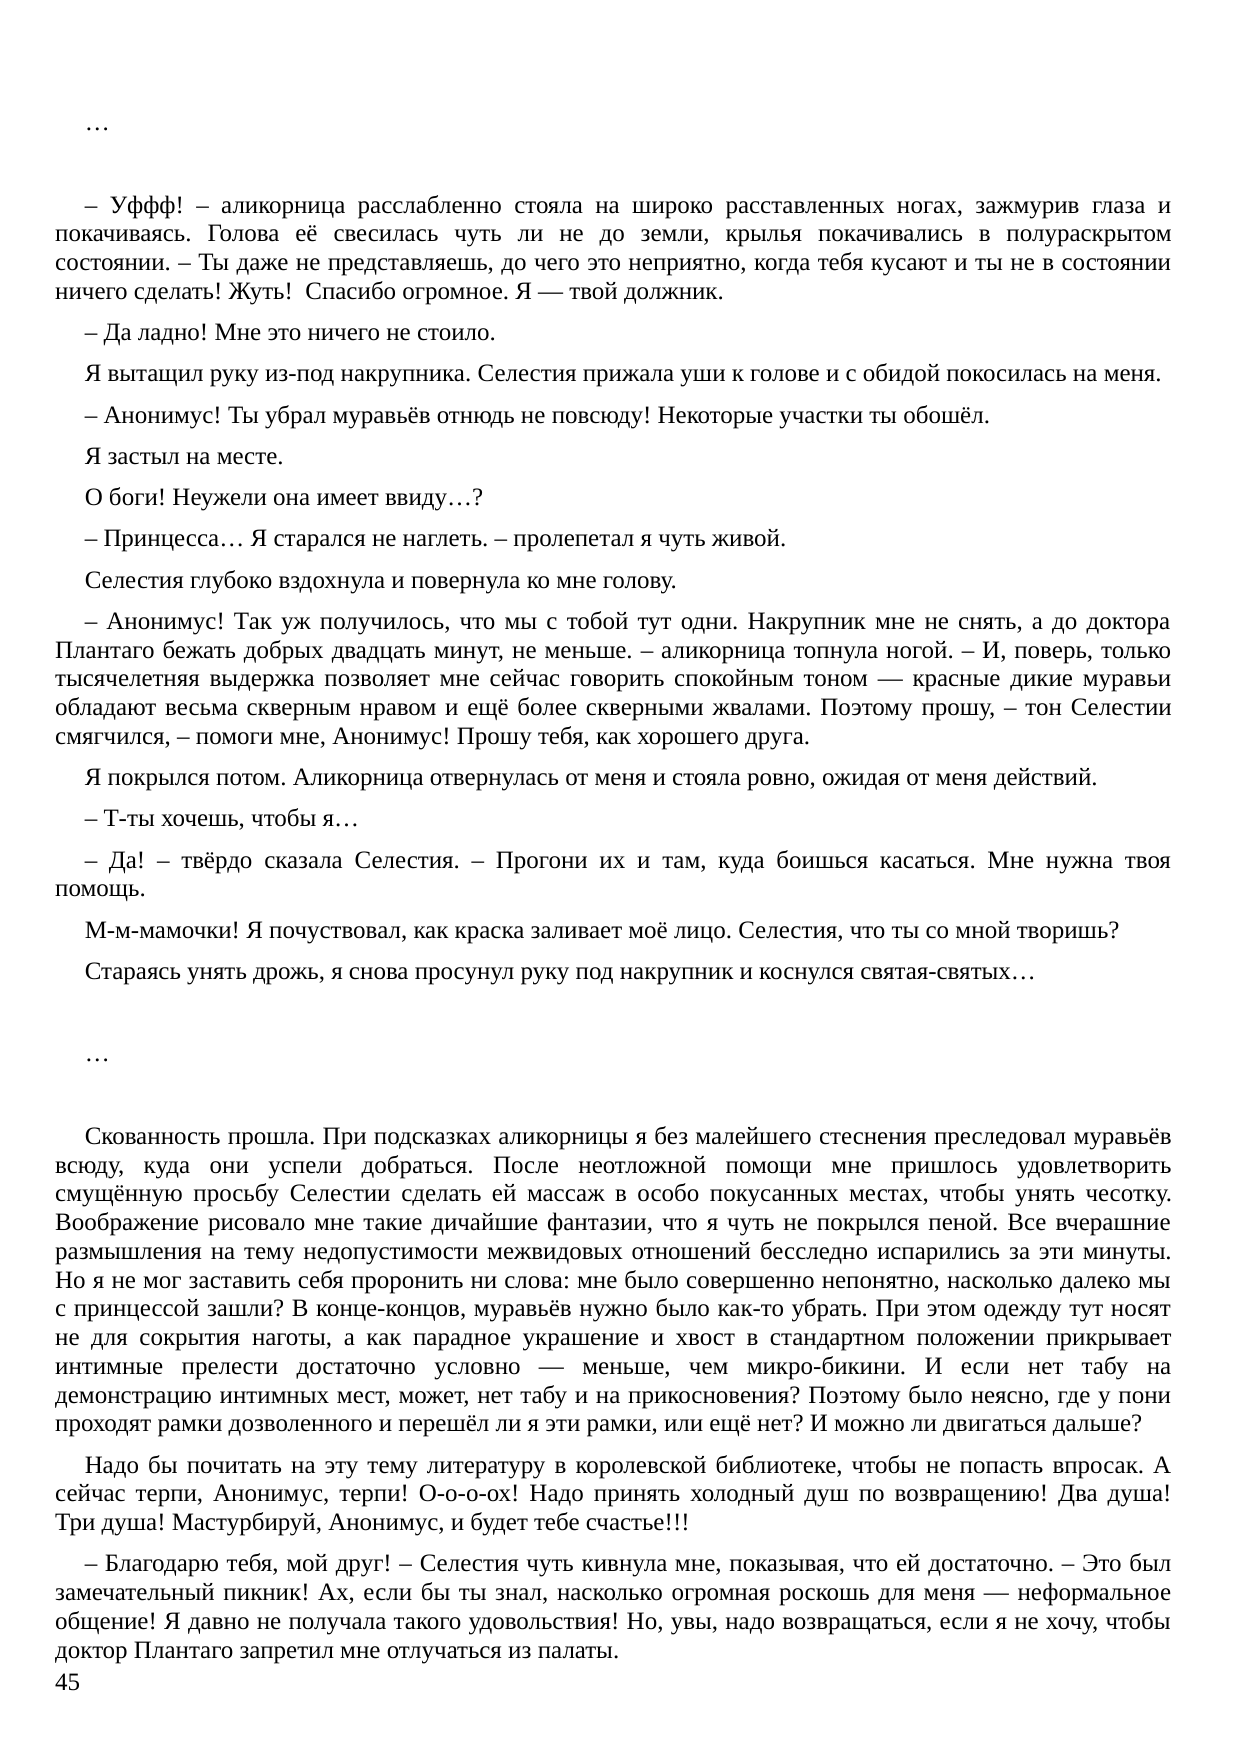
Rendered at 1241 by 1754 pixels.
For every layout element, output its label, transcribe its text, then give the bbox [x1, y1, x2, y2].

text – Анонимус! Ты убрал муравьёв отнюдь не повсюду! Некоторые участки ты обошёл. [55, 400, 1173, 428]
text – Т-ты хочешь, чтобы я… [55, 803, 1173, 832]
text Стараясь унять дрожь, я снова просунул руку под накрупник и коснулся святая-святых… [55, 956, 1173, 985]
text – Принцесса… Я старался не наглеть. – пролепетал я чуть живой. [55, 523, 1173, 552]
text Надо бы почитать на эту тему литературу в королевской библиотеке, чтобы не попасть впросак. А сейчас терпи, Анонимус, терпи! О-о-о-ох! Надо принять холодный душ по возвращению! Два душа! Три душа! Мастурбируй, Анонимус, и будет тебе счастье!!! [55, 1450, 1173, 1536]
text – Благодарю тебя, мой друг! – Селестия чуть кивнула мне, показывая, что ей достаточно. – Это был замечательный пикник! Ах, если бы ты знал, насколько огромная роскошь для меня — неформальное общение! Я давно не получала такого удовольствия! Но, увы, надо возвращаться, если я не хочу, чтобы доктор Плантаго запретил мне отлучаться из палаты. [55, 1548, 1173, 1663]
text О боги! Неужели она имеет ввиду…? [55, 482, 1173, 511]
text Скованность прошла. При подсказках аликорницы я без малейшего стеснения преследовал муравьёв всюду, куда они успели добраться. После неотложной помощи мне пришлось удовлетворить смущённую просьбу Селестии сделать ей массаж в особо покусанных местах, чтобы унять чесотку. Воображение рисовало мне такие дичайшие фантазии, что я чуть не покрылся пеной. Все вчерашние размышления на тему недопустимости межвидовых отношений бесследно испарились за эти минуты. Но я не мог заставить себя проронить ни слова: мне было совершенно непонятно, насколько далеко мы с принцессой зашли? В конце-концов, муравьёв нужно было как-то убрать. При этом одежду тут носят не для сокрытия наготы, а как парадное украшение и хвост в стандартном положении прикрывает интимные прелести достаточно условно — меньше, чем микро-бикини. И если нет табу на демонстрацию интимных мест, может, нет табу и на прикосновения? Поэтому было неясно, где у пони проходят рамки дозволенного и перешёл ли я эти рамки, или ещё нет? И можно ли двигаться дальше? [55, 1121, 1173, 1437]
text – Да! – твёрдо сказала Селестия. – Прогони их и там, куда боишься касаться. Мне нужна твоя помощь. [55, 845, 1173, 902]
text … [55, 107, 1173, 136]
text – Уффф! – аликорница расслабленно стояла на широко расставленных ногах, зажмурив глаза и покачиваясь. Голова её свесилась чуть ли не до земли, крылья покачивались в полураскрытом состоянии. – Ты даже не представляешь, до чего это неприятно, когда тебя кусают и ты не в состоянии ничего сделать! Жуть! Спасибо огромное. Я — твой должник. [55, 190, 1173, 305]
text Я покрылся потом. Аликорница отвернулась от меня и стояла ровно, ожидая от меня действий. [55, 762, 1173, 791]
text – Да ладно! Мне это ничего не стоило. [55, 317, 1173, 346]
text Я вытащил руку из-под накрупника. Селестия прижала уши к голове и с обидой покосилась на меня. [55, 358, 1173, 387]
text – Анонимус! Так уж получилось, что мы с тобой тут одни. Накрупник мне не снять, а до доктора Плантаго бежать добрых двадцать минут, не меньше. – аликорница топнула ногой. – И, поверь, только тысячелетняя выдержка позволяет мне сейчас говорить спокойным тоном — красные дикие муравьи обладают весьма скверным нравом и ещё более скверными жвалами. Поэтому прошу, – тон Селестии смягчился, – помоги мне, Анонимус! Прошу тебя, как хорошего друга. [55, 606, 1173, 750]
text Я застыл на месте. [55, 441, 1173, 470]
text М-м-мамочки! Я почуствовал, как краска заливает моё лицо. Селестия, что ты со мной творишь? [55, 915, 1173, 943]
text … [55, 1038, 1173, 1067]
text Селестия глубоко вздохнула и повернула ко мне голову. [55, 565, 1173, 593]
